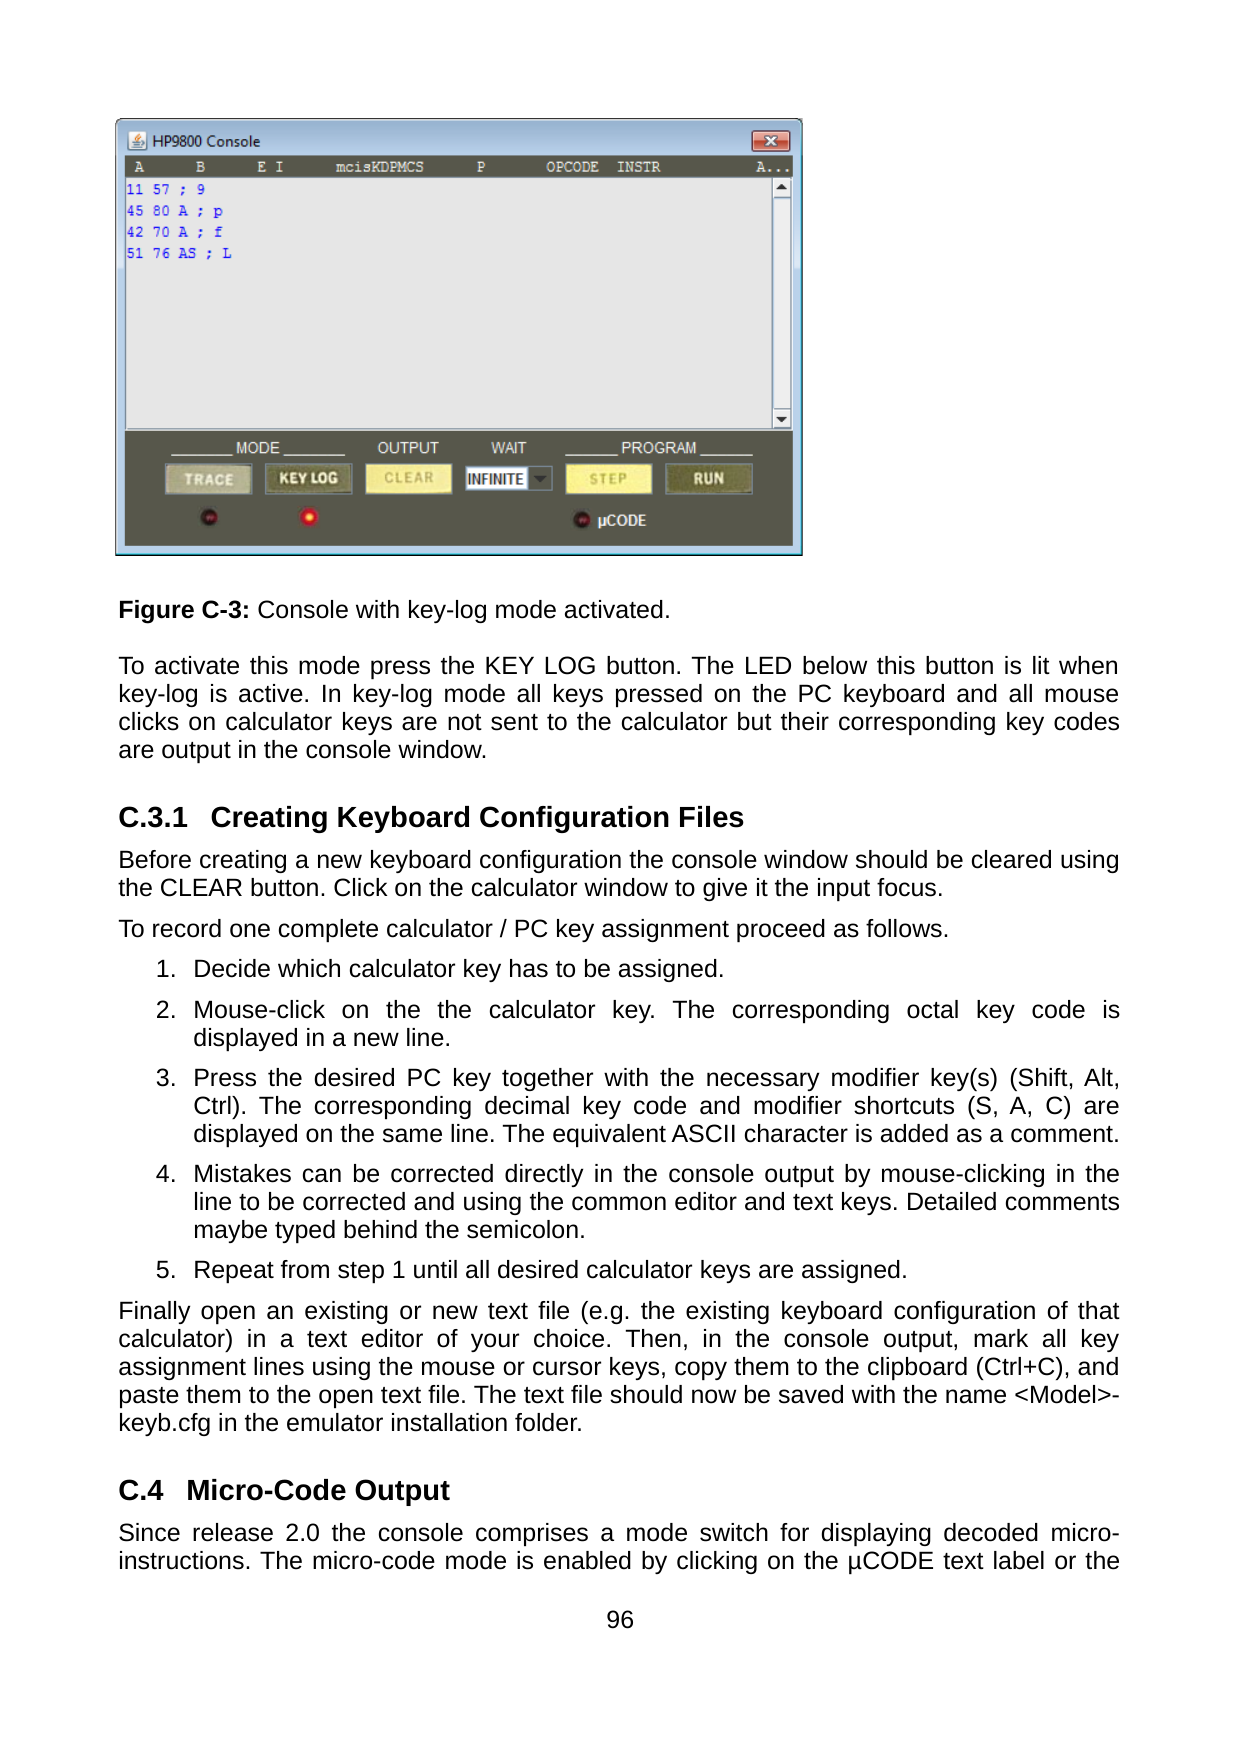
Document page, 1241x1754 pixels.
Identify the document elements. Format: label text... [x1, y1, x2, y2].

list Repeat from step 1 until all desired calculator keys are assigned. [156, 1256, 1122, 1284]
text To activate this mode press the KEY LOG button. The LED below this button is lit when key-log is active. In key-log mode all keys pressed on the PC keyboard and all mouse clicks on calculator keys are not sent to the calculator but their corresponding key codes are output in the console window. [118, 652, 1122, 764]
list Mistakes can be corrected directly in the console output by mouse-clicking in the line to be corrected and using the common editor and text keys. Detailed comments maybe typed behind the semicolon. [156, 1160, 1122, 1244]
subtitle Creating Keyboard Configuration Files [118, 801, 1122, 834]
subtitle Micro-Code Output [118, 1474, 1122, 1506]
text Since release 2.0 the console comprises a mode switch for displaying decoded micro-instructions. The micro-code mode is enabled by clicking on the µCODE text label or the [118, 1519, 1122, 1575]
picture [115, 118, 803, 556]
text Figure C-3: Console with key-log mode activated. [118, 596, 1122, 624]
list Mouse-click on the the calculator key. The corresponding octal key code is displayed in a new line. [156, 995, 1122, 1051]
list Decide which calculator key has to be assigned. [156, 955, 1122, 983]
text To record one complete calculator / PC key assignment proceed as follows. [118, 914, 1122, 942]
text Before creating a new keyboard configuration the console window should be cleared using the CLEAR button. Click on the calculator window to give it the input focus. [118, 846, 1122, 902]
text Finally open an existing or new text file (e.g. the existing keyboard configuration of that calculator) in a text editor of your choice. Then, in the console output, mark all key assignment lines using the mouse or cursor keys, copy them to the clipboard (Ctrl+C), and paste them to the open text file. The text file should now be saved with the name <Model>-keyb.cfg in the emulator installation folder. [118, 1297, 1122, 1436]
list Press the desired PC key together with the necessary modifier key(s) (Shift, Alt, Ctrl). The corresponding decimal key code and modifier shortcuts (S, A, C) are displayed on the same line. The equivalent ASCII character is added as a comment. [156, 1064, 1122, 1147]
